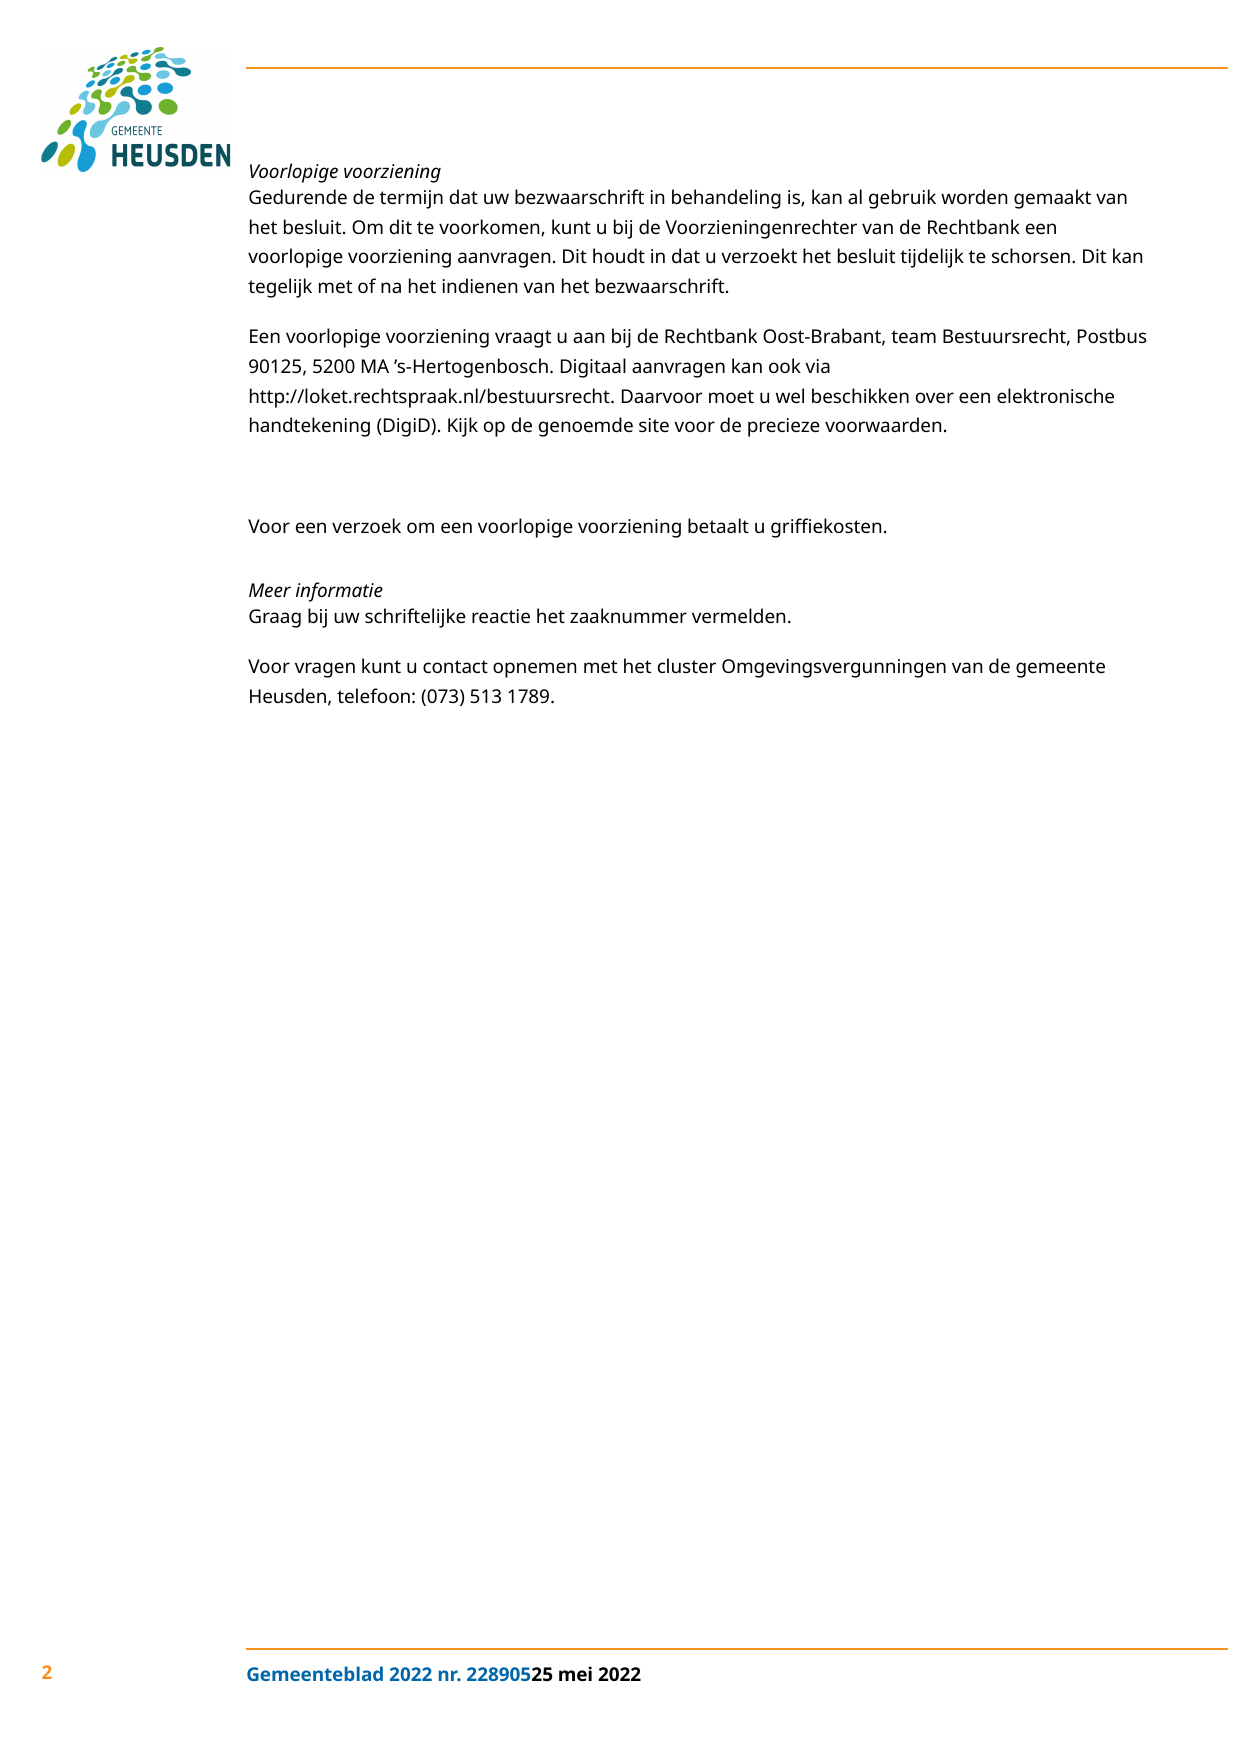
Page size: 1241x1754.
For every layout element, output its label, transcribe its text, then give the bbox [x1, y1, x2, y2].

text Voorlopige voorziening [248, 159, 1152, 184]
text Voor een verzoek om een voorlopige voorziening betaalt u griffiekosten. [248, 513, 1152, 539]
text Meer informatie [248, 577, 1152, 603]
text Een voorlopige voorziening vraagt u aan bij de Rechtbank Oost-Brabant, team Bestuursrecht, Postbus 90125, 5200 MA ’s-Hertogenbosch. Digitaal aanvragen kan ook via http://loket.rechtspraak.nl/bestuursrecht. Daarvoor moet u wel beschikken over een elektronische handtekening (DigiD). Kijk op de genoemde site voor de precieze voorwaarden. [248, 324, 1152, 438]
picture [41, 47, 231, 172]
text Graag bij uw schriftelijke reactie het zaaknummer vermelden. [248, 603, 1152, 629]
text Gedurende de termijn dat uw bezwaarschrift in behandeling is, kan al gebruik worden gemaakt van het besluit. Om dit te voorkomen, kunt u bij de Voorzieningenrechter van de Rechtbank een voorlopige voorziening aanvragen. Dit houdt in dat u verzoekt het besluit tijdelijk te schorsen. Dit kan tegelijk met of na het indienen van het bezwaarschrift. [248, 184, 1152, 299]
text Voor vragen kunt u contact opnemen met het cluster Omgevingsvergunningen van de gemeente Heusden, telefoon: (073) 513 1789. [248, 653, 1152, 709]
